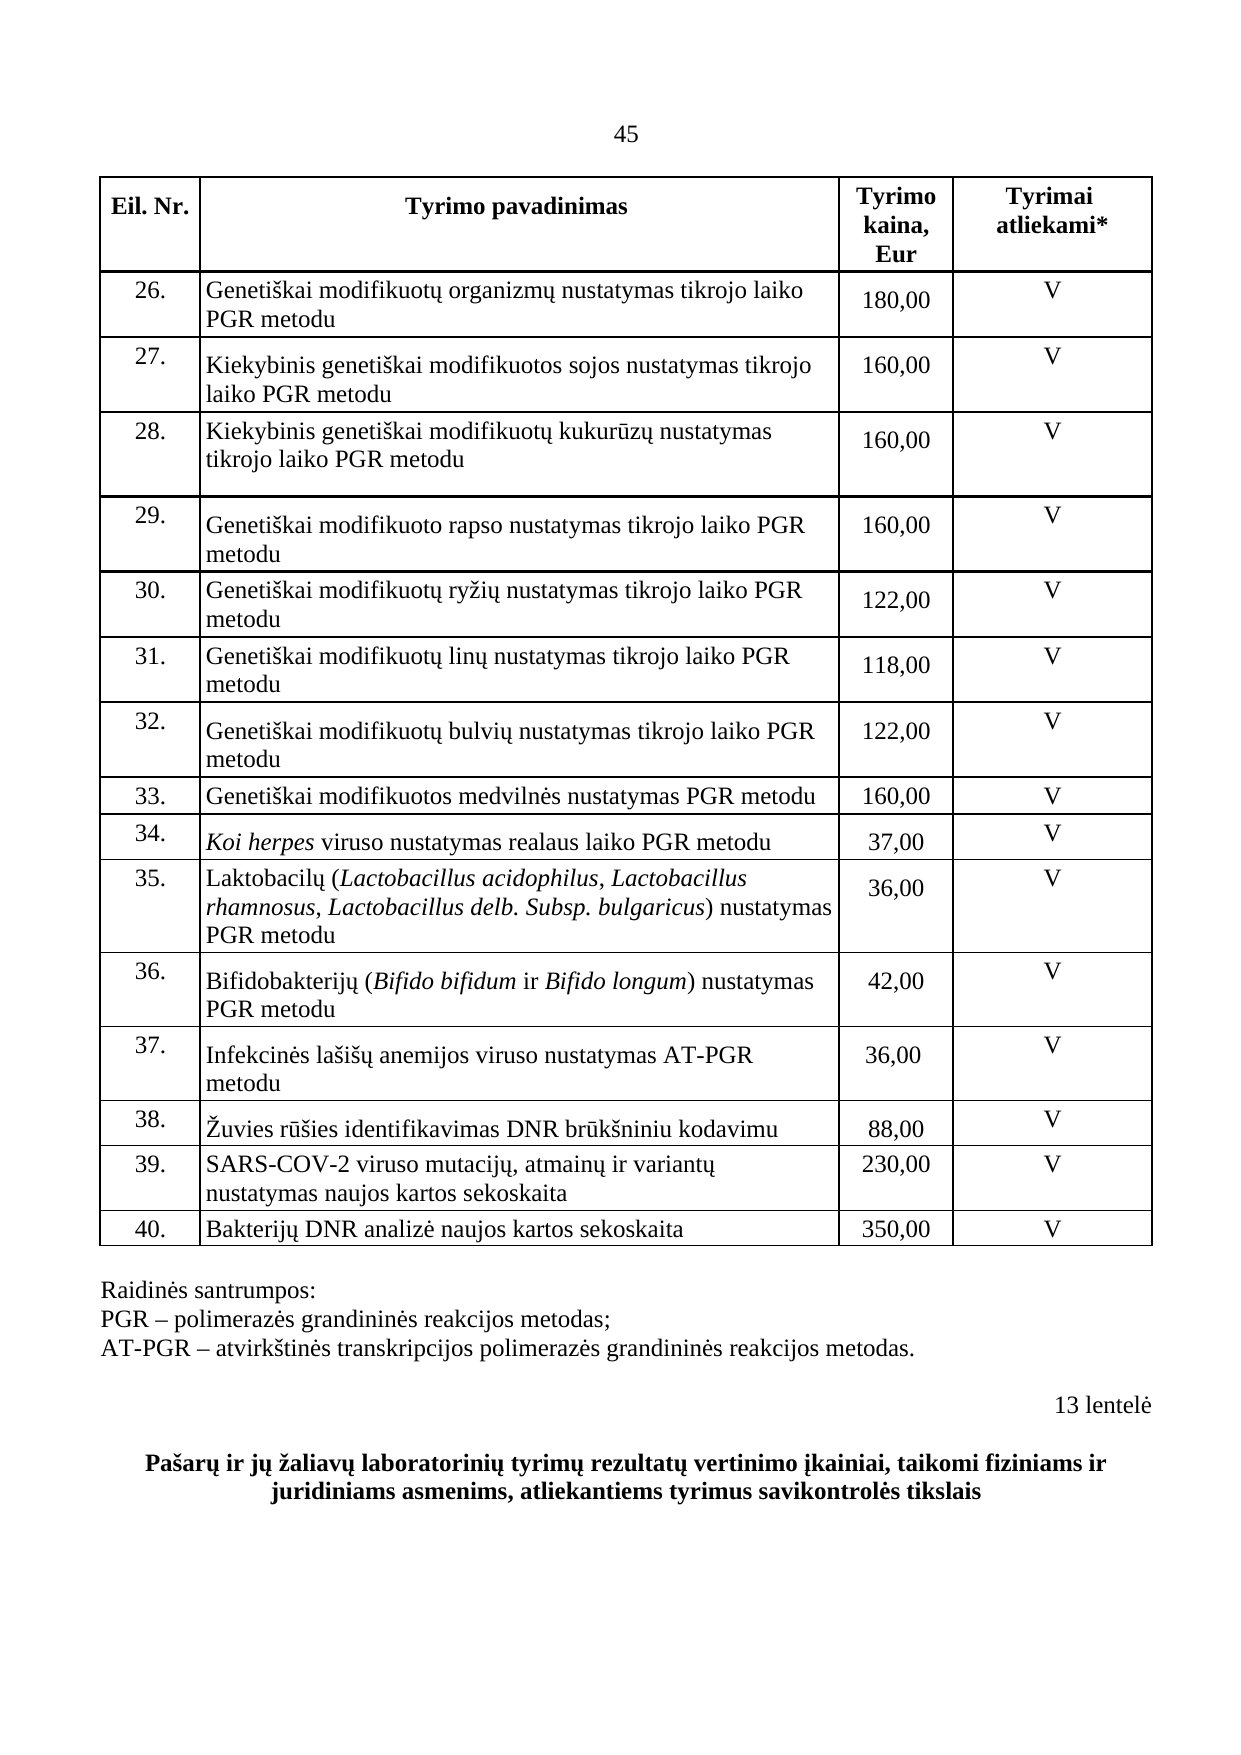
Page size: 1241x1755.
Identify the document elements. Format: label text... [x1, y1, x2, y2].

table_cell Genetiškai modifikuoto rapso nustatymas tikrojo laiko PGR metodu [201, 498, 838, 570]
table_cell 28. [101, 413, 199, 495]
table_cell 160,00 [840, 413, 952, 495]
table_header Tyrimai atliekami* [954, 178, 1151, 270]
table_cell 88,00 [840, 1101, 952, 1145]
table_cell 122,00 [840, 703, 952, 776]
table_cell 42,00 [840, 953, 952, 1026]
table_cell 37,00 [840, 815, 952, 859]
table_cell Kiekybinis genetiškai modifikuotos sojos nustatymas tikrojo laiko PGR metodu [201, 338, 838, 411]
table_cell Bifidobakterijų (Bifido bifidum ir Bifido longum) nustatymas PGR metodu [201, 953, 838, 1026]
table_cell Koi herpes viruso nustatymas realaus laiko PGR metodu [201, 815, 838, 859]
table_cell 350,00 [840, 1211, 952, 1245]
table_cell 160,00 [840, 338, 952, 411]
table_cell 160,00 [840, 778, 952, 813]
table_cell V [954, 815, 1151, 859]
table_cell 40. [101, 1211, 199, 1245]
table_cell 38. [101, 1101, 199, 1145]
table_cell V [954, 498, 1151, 570]
table_cell SARS-COV-2 viruso mutacijų, atmainų ir variantų nustatymas naujos kartos sekoskaita [201, 1146, 838, 1210]
table_cell Genetiškai modifikuotos medvilnės nustatymas PGR metodu [201, 778, 838, 813]
table_cell Genetiškai modifikuotų linų nustatymas tikrojo laiko PGR metodu [201, 638, 838, 701]
table_cell 160,00 [840, 498, 952, 570]
table_cell 34. [101, 815, 199, 859]
table_cell 29. [101, 498, 199, 570]
text PGR – polimerazės grandininės reakcijos metodas; [100, 1304, 1152, 1333]
table_cell 30. [101, 573, 199, 636]
table_cell Bakterijų DNR analizė naujos kartos sekoskaita [201, 1211, 838, 1245]
table_header Tyrimo pavadinimas [201, 178, 838, 270]
table_cell 32. [101, 703, 199, 776]
table_cell 36,00 [840, 860, 952, 952]
table_header Eil. Nr. [101, 178, 199, 270]
text Raidinės santrumpos: [100, 1275, 1152, 1304]
table_cell V [954, 778, 1151, 813]
table_cell 31. [101, 638, 199, 701]
table_header Tyrimo kaina, Eur [840, 178, 952, 270]
table_cell 118,00 [840, 638, 952, 701]
table_cell Genetiškai modifikuotų organizmų nustatymas tikrojo laiko PGR metodu [201, 273, 838, 336]
table_cell Genetiškai modifikuotų ryžių nustatymas tikrojo laiko PGR metodu [201, 573, 838, 636]
table_cell 35. [101, 860, 199, 952]
table_cell 36,00 [840, 1027, 952, 1100]
table_cell Kiekybinis genetiškai modifikuotų kukurūzų nustatymas tikrojo laiko PGR metodu [201, 413, 838, 495]
table_cell V [954, 1101, 1151, 1145]
table_cell Infekcinės lašišų anemijos viruso nustatymas AT-PGR metodu [201, 1027, 838, 1100]
table_cell 27. [101, 338, 199, 411]
table_cell V [954, 703, 1151, 776]
table_cell 180,00 [840, 273, 952, 336]
table_cell V [954, 338, 1151, 411]
table_cell 122,00 [840, 573, 952, 636]
table_cell V [954, 273, 1151, 336]
table_cell Žuvies rūšies identifikavimas DNR brūkšniniu kodavimu [201, 1101, 838, 1145]
table_cell 26. [101, 273, 199, 336]
table_cell 33. [101, 778, 199, 813]
table_cell V [954, 573, 1151, 636]
table_cell V [954, 1027, 1151, 1100]
table_cell V [954, 860, 1151, 952]
table_cell 230,00 [840, 1146, 952, 1210]
table_cell V [954, 953, 1151, 1026]
text 13 lentelė [100, 1390, 1152, 1419]
table_cell Genetiškai modifikuotų bulvių nustatymas tikrojo laiko PGR metodu [201, 703, 838, 776]
table_cell 37. [101, 1027, 199, 1100]
text Pašarų ir jų žaliavų laboratorinių tyrimų rezultatų vertinimo įkainiai, taikomi fiziniams ir juridiniams asmenims, atliekantiems tyrimus savikontrolės tikslais [100, 1448, 1152, 1505]
table_cell V [954, 1146, 1151, 1210]
table_cell V [954, 638, 1151, 701]
text AT-PGR – atvirkštinės transkripcijos polimerazės grandininės reakcijos metodas. [100, 1333, 1152, 1361]
table_cell 39. [101, 1146, 199, 1210]
table_cell V [954, 1211, 1151, 1245]
table_cell V [954, 413, 1151, 495]
table_cell 36. [101, 953, 199, 1026]
table_cell Laktobacilų (Lactobacillus acidophilus, Lactobacillus rhamnosus, Lactobacillus delb. Subsp. bulgaricus) nustatymas PGR metodu [201, 860, 838, 952]
